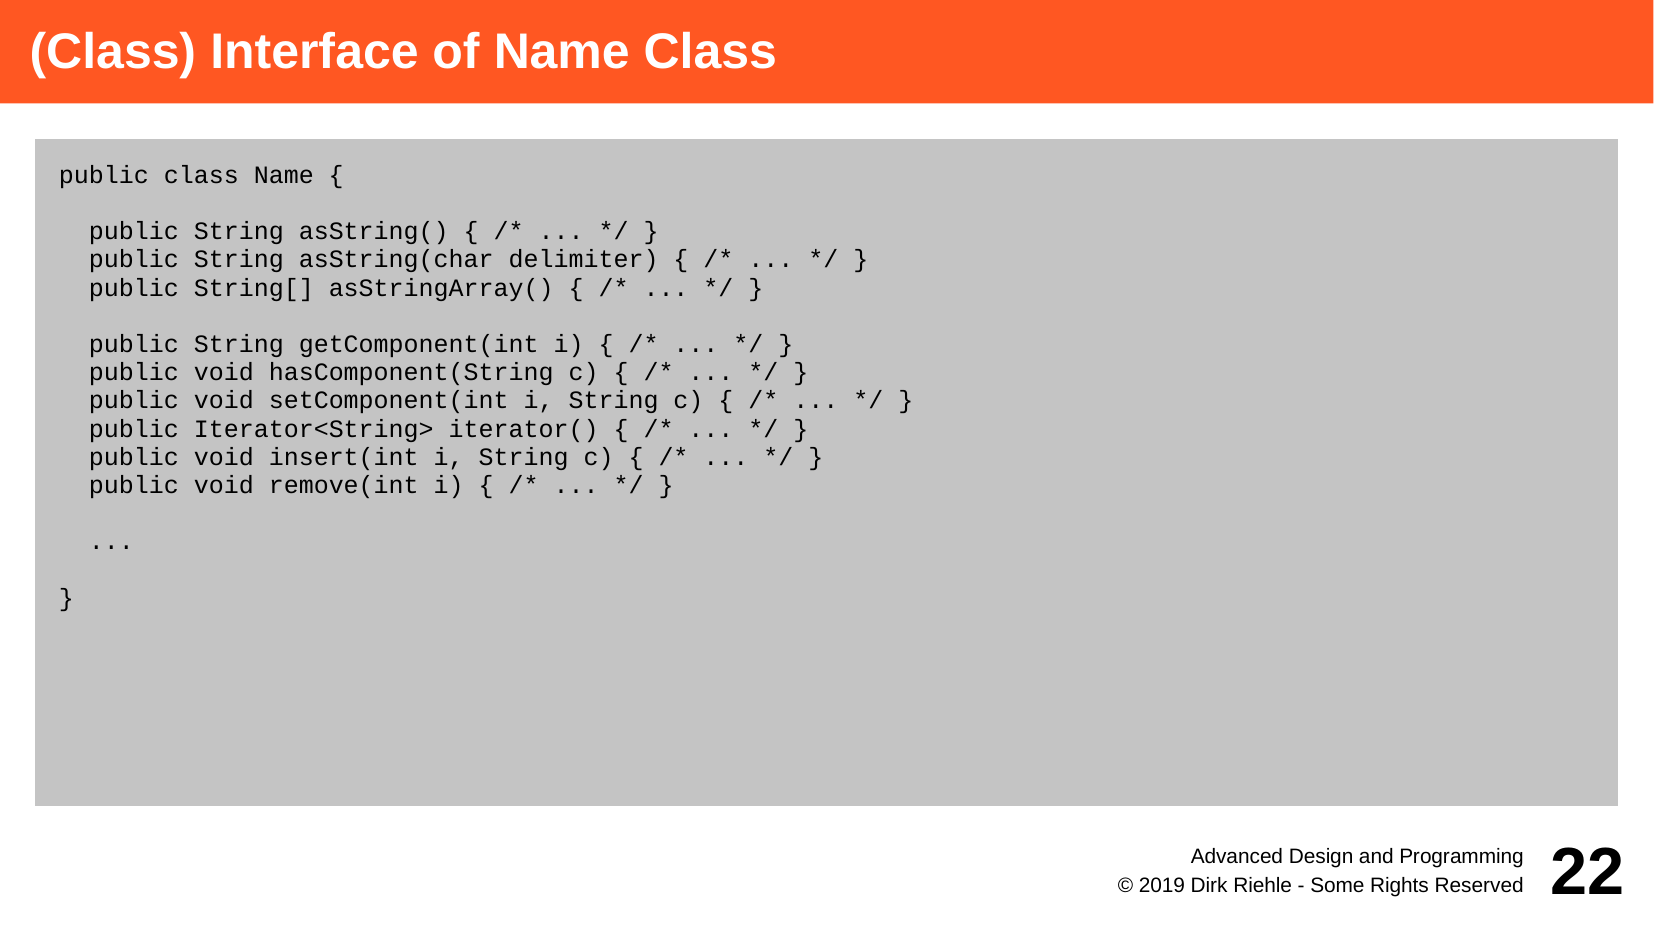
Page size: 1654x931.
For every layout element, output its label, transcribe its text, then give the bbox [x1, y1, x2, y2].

list public class Name { public String asString() { /* ... */ } public String asString(char delimiter) { /* ... */ } public String[] asStringArray() { /* ... */ } public String getComponent(int i) { /* ... */ } public void hasComponent(String c) { /* ... */ } public void setComponent(int i, String c) { /* ... */ } public Iterator<String> iterator() { /* ... */ } public void insert(int i, String c) { /* ... */ } public void remove(int i) { /* ... */ } ... } [29, 132, 1625, 813]
title (Class) Interface of Name Class [0, 0, 1654, 104]
